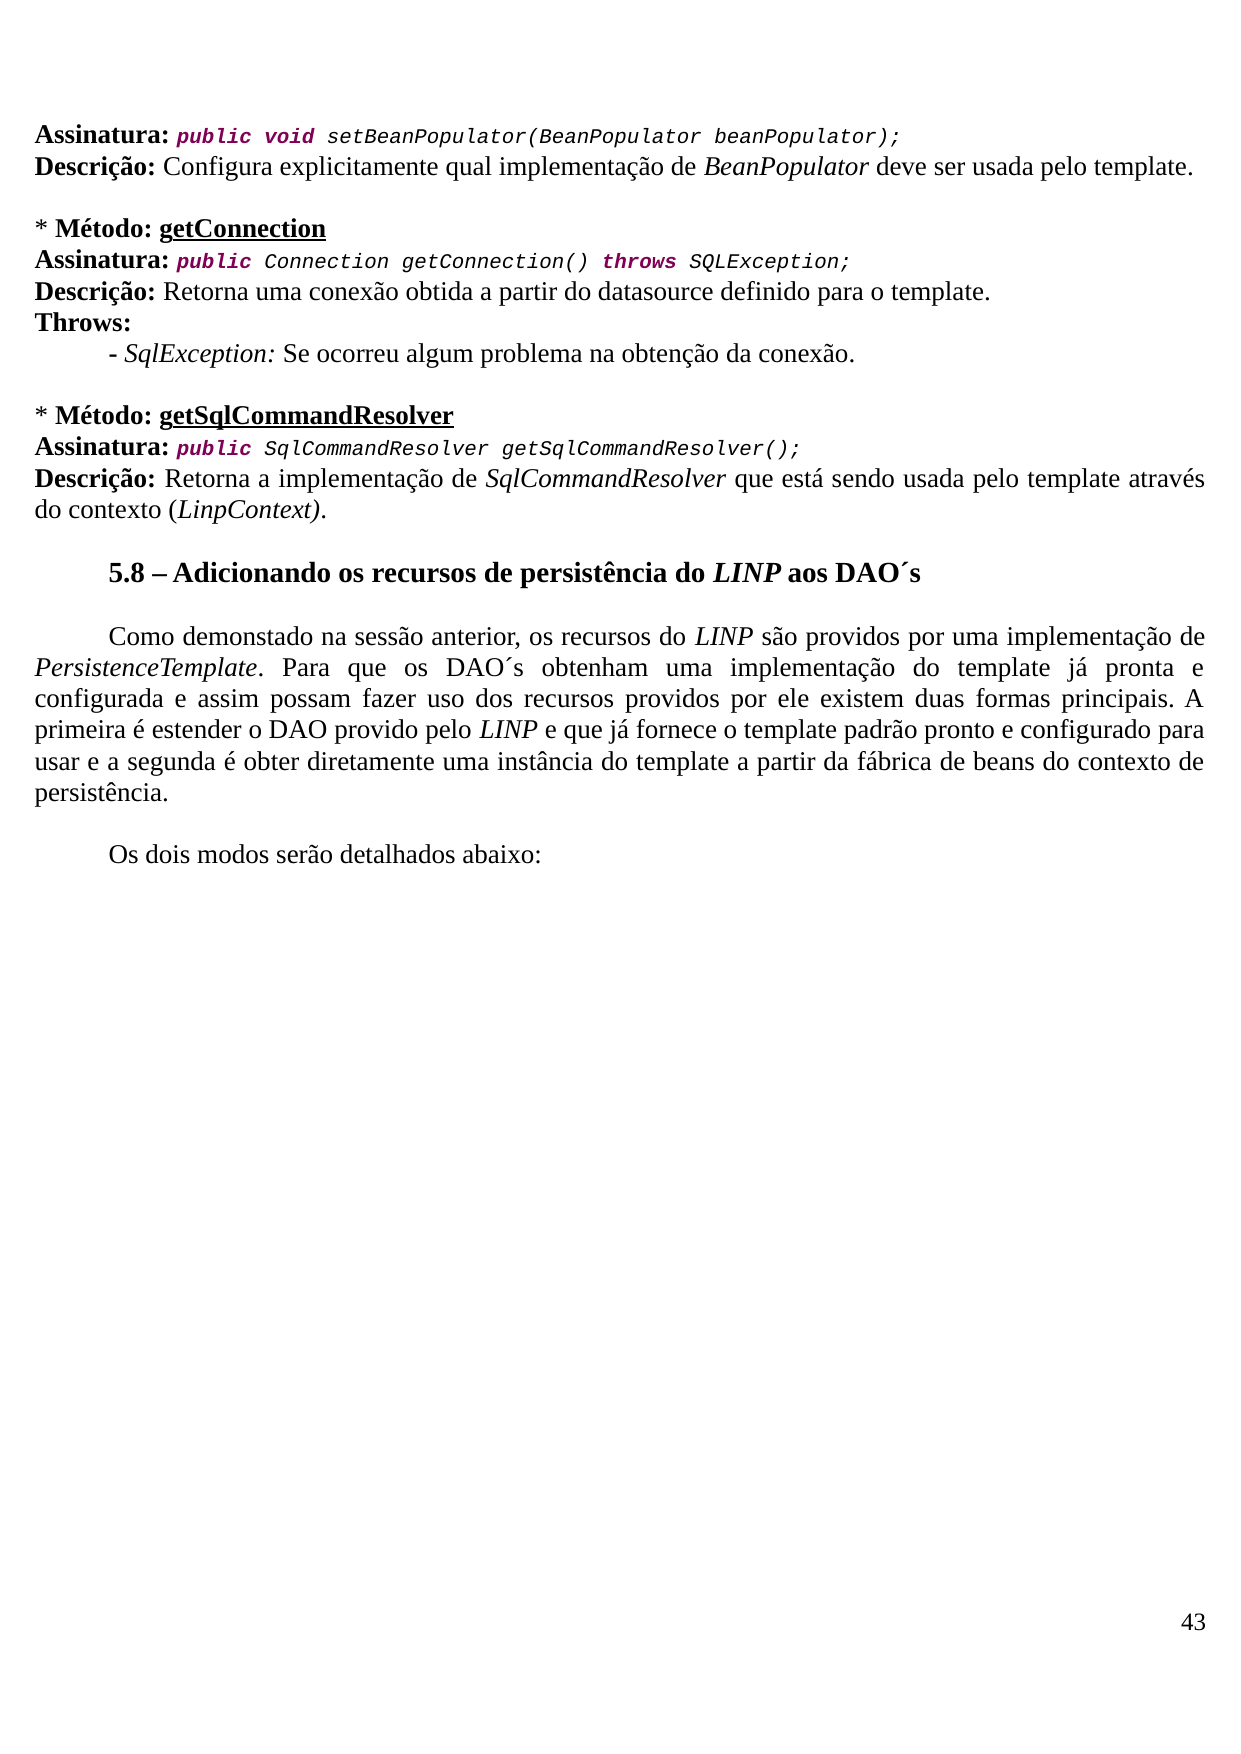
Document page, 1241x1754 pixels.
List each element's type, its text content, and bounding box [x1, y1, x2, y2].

text Descrição: Configura explicitamente qual implementação de BeanPopulator deve ser usada pelo template. [34, 150, 1206, 181]
text Descrição: Retorna uma conexão obtida a partir do datasource definido para o template. [34, 275, 1206, 306]
text Assinatura: public Connection getConnection() throws SQLException; [34, 243, 1206, 275]
text Throws: [34, 306, 1206, 337]
text Assinatura: public void setBeanPopulator(BeanPopulator beanPopulator); [34, 118, 1206, 150]
text 5.8 – Adicionando os recursos de persistência do LINP aos DAO´s [34, 555, 1206, 589]
text Assinatura: public SqlCommandResolver getSqlCommandResolver(); [34, 430, 1206, 462]
text Como demonstado na sessão anterior, os recursos do LINP são providos por uma implementação de PersistenceTemplate. Para que os DAO´s obtenham uma implementação do template já pronta e configurada e assim possam fazer uso dos recursos providos por ele existem duas formas principais. A primeira é estender o DAO provido pelo LINP e que já fornece o template padrão pronto e configurado para usar e a segunda é obter diretamente uma instância do template a partir da fábrica de beans do contexto de persistência. [34, 620, 1206, 807]
text * Método: getConnection [34, 212, 1206, 243]
text Os dois modos serão detalhados abaixo: [34, 838, 1206, 869]
text * Método: getSqlCommandResolver [34, 399, 1206, 430]
text - SqlException: Se ocorreu algum problema na obtenção da conexão. [34, 337, 1206, 368]
text Descrição: Retorna a implementação de SqlCommandResolver que está sendo usada pelo template através do contexto (LinpContext). [34, 462, 1206, 524]
